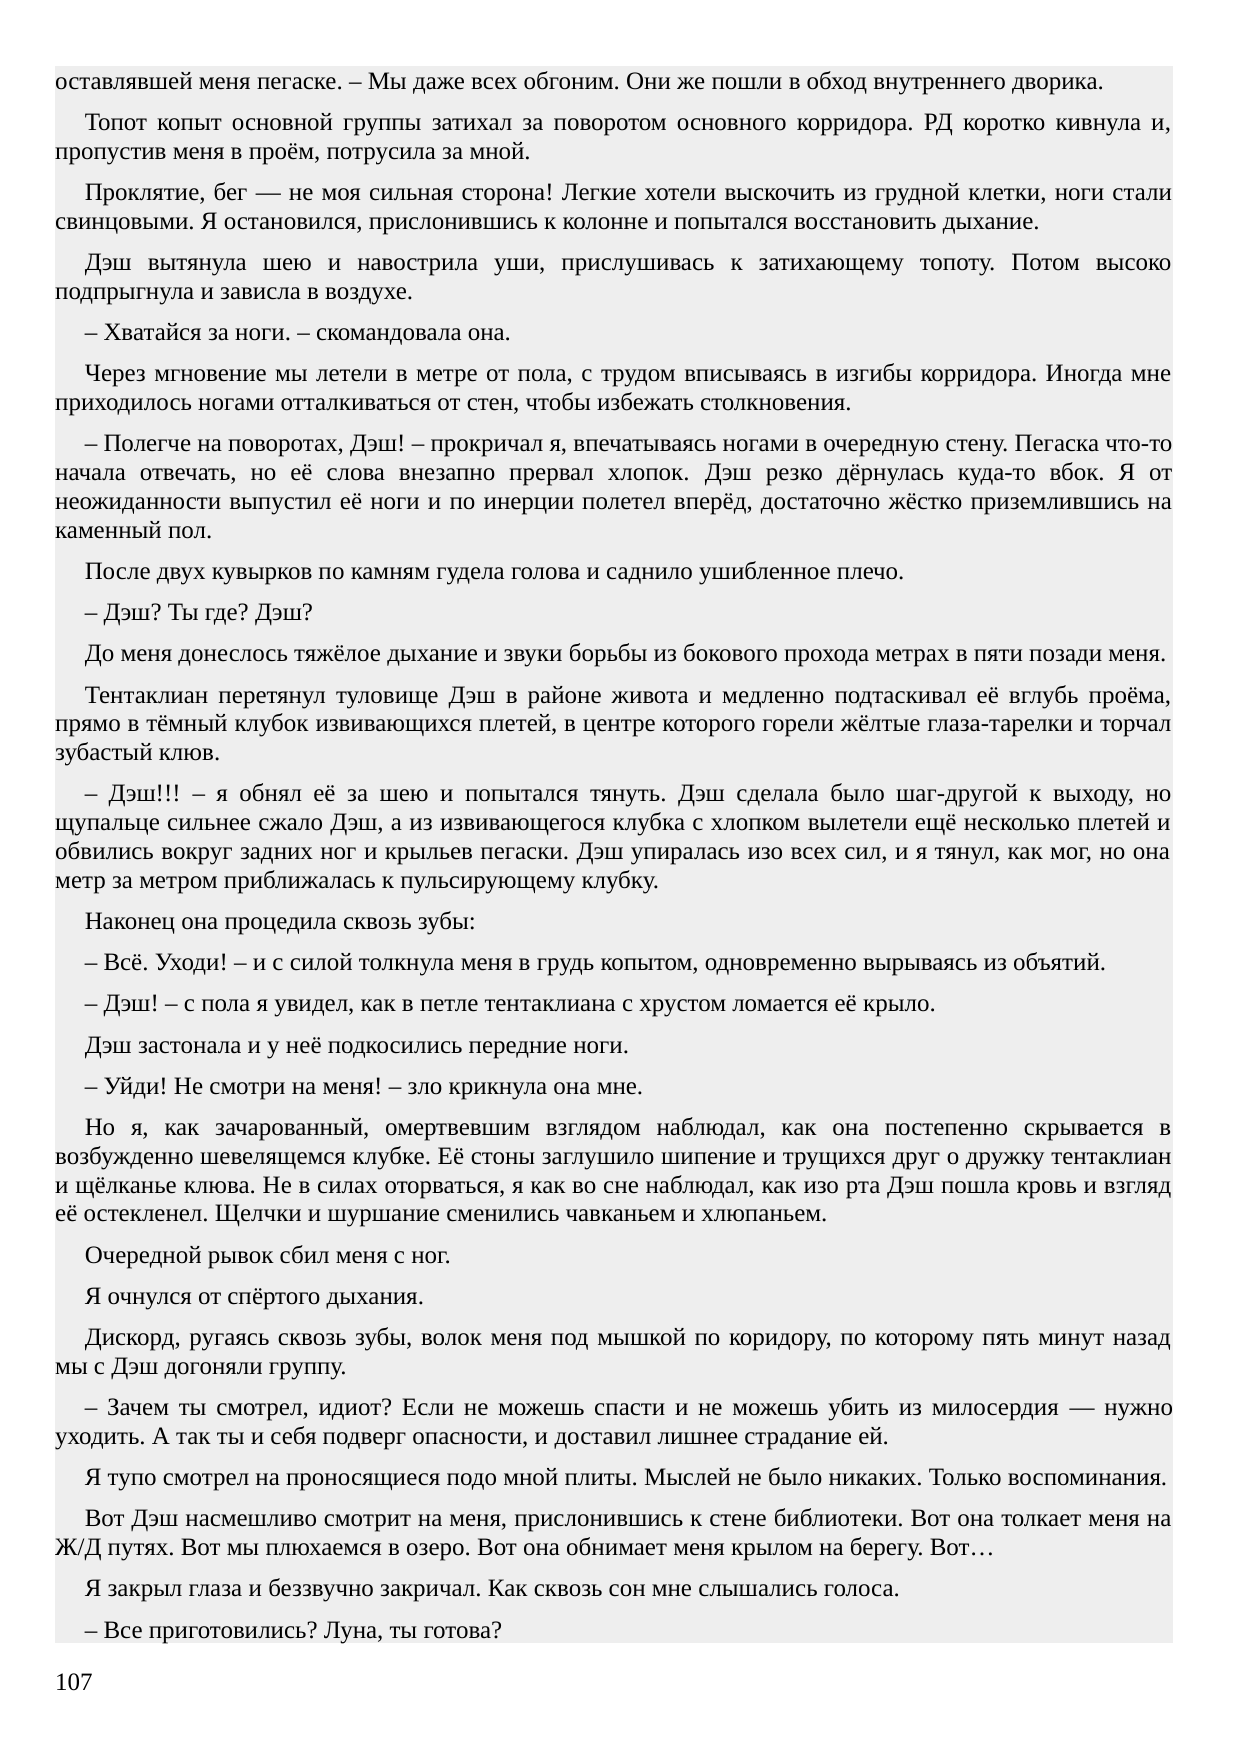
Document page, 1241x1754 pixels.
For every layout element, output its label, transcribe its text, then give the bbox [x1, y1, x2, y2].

text До меня донеслось тяжёлое дыхание и звуки борьбы из бокового прохода метрах в пяти позади меня. [55, 638, 1173, 667]
text Дэш вытянула шею и навострила уши, прислушивась к затихающему топоту. Потом высоко подпрыгнула и зависла в воздухе. [55, 247, 1173, 305]
text Я тупо смотрел на проносящиеся подо мной плиты. Мыслей не было никаких. Только воспоминания. [55, 1462, 1173, 1491]
text – Дэш!!! – я обнял её за шею и попытался тянуть. Дэш сделала было шаг-другой к выходу, но щупальце сильнее сжало Дэш, а из извивающегося клубка с хлопком вылетели ещё несколько плетей и обвились вокруг задних ног и крыльев пегаски. Дэш упиралась изо всех сил, и я тянул, как мог, но она метр за метром приближалась к пульсирующему клубку. [55, 778, 1173, 893]
text – Дэш? Ты где? Дэш? [55, 597, 1173, 626]
text После двух кувырков по камням гудела голова и саднило ушибленное плечо. [55, 556, 1173, 585]
text Топот копыт основной группы затихал за поворотом основного корридора. РД коротко кивнула и, пропустив меня в проём, потрусила за мной. [55, 107, 1173, 165]
text Через мгновение мы летели в метре от пола, с трудом вписываясь в изгибы корридора. Иногда мне приходилось ногами отталкиваться от стен, чтобы избежать столкновения. [55, 358, 1173, 416]
text – Дэш! – с пола я увидел, как в петле тентаклиана с хрустом ломается её крыло. [55, 988, 1173, 1017]
text оставлявшей меня пегаске. – Мы даже всех обгоним. Они же пошли в обход внутреннего дворика. [55, 66, 1173, 95]
text – Все приготовились? Луна, ты готова? [55, 1615, 1173, 1643]
text Тентаклиан перетянул туловище Дэш в районе живота и медленно подтаскивал её вглубь проёма, прямо в тёмный клубок извивающихся плетей, в центре которого горели жёлтые глаза-тарелки и торчал зубастый клюв. [55, 680, 1173, 766]
text Вот Дэш насмешливо смотрит на меня, прислонившись к стене библиотеки. Вот она толкает меня на Ж/Д путях. Вот мы плюхаемся в озеро. Вот она обнимает меня крылом на берегу. Вот… [55, 1503, 1173, 1561]
text Наконец она процедила сквозь зубы: [55, 906, 1173, 935]
text – Полегче на поворотах, Дэш! – прокричал я, впечатываясь ногами в очередную стену. Пегаска что-то начала отвечать, но её слова внезапно прервал хлопок. Дэш резко дёрнулась куда-то вбок. Я от неожиданности выпустил её ноги и по инерции полетел вперёд, достаточно жёстко приземлившись на каменный пол. [55, 428, 1173, 543]
text Дэш застонала и у неё подкосились передние ноги. [55, 1030, 1173, 1058]
text Проклятие, бег — не моя сильная сторона! Легкие хотели выскочить из грудной клетки, ноги стали свинцовыми. Я остановился, прислонившись к колонне и попытался восстановить дыхание. [55, 177, 1173, 235]
text Но я, как зачарованный, омертвевшим взглядом наблюдал, как она постепенно скрывается в возбужденно шевелящемся клубке. Её стоны заглушило шипение и трущихся друг о дружку тентаклиан и щёлканье клюва. Не в силах оторваться, я как во сне наблюдал, как изо рта Дэш пошла кровь и взгляд её остекленел. Щелчки и шуршание сменились чавканьем и хлюпаньем. [55, 1112, 1173, 1227]
text – Всё. Уходи! – и с силой толкнула меня в грудь копытом, одновременно вырываясь из объятий. [55, 947, 1173, 976]
text – Уйди! Не смотри на меня! – зло крикнула она мне. [55, 1071, 1173, 1100]
text Очередной рывок сбил меня с ног. [55, 1240, 1173, 1268]
text Дискорд, ругаясь сквозь зубы, волок меня под мышкой по коридору, по которому пять минут назад мы с Дэш догоняли группу. [55, 1322, 1173, 1380]
text – Зачем ты смотрел, идиот? Если не можешь спасти и не можешь убить из милосердия — нужно уходить. А так ты и себя подверг опасности, и доставил лишнее страдание ей. [55, 1392, 1173, 1450]
text Я очнулся от спёртого дыхания. [55, 1281, 1173, 1310]
text – Хватайся за ноги. – скомандовала она. [55, 317, 1173, 346]
text Я закрыл глаза и беззвучно закричал. Как сквозь сон мне слышались голоса. [55, 1573, 1173, 1602]
